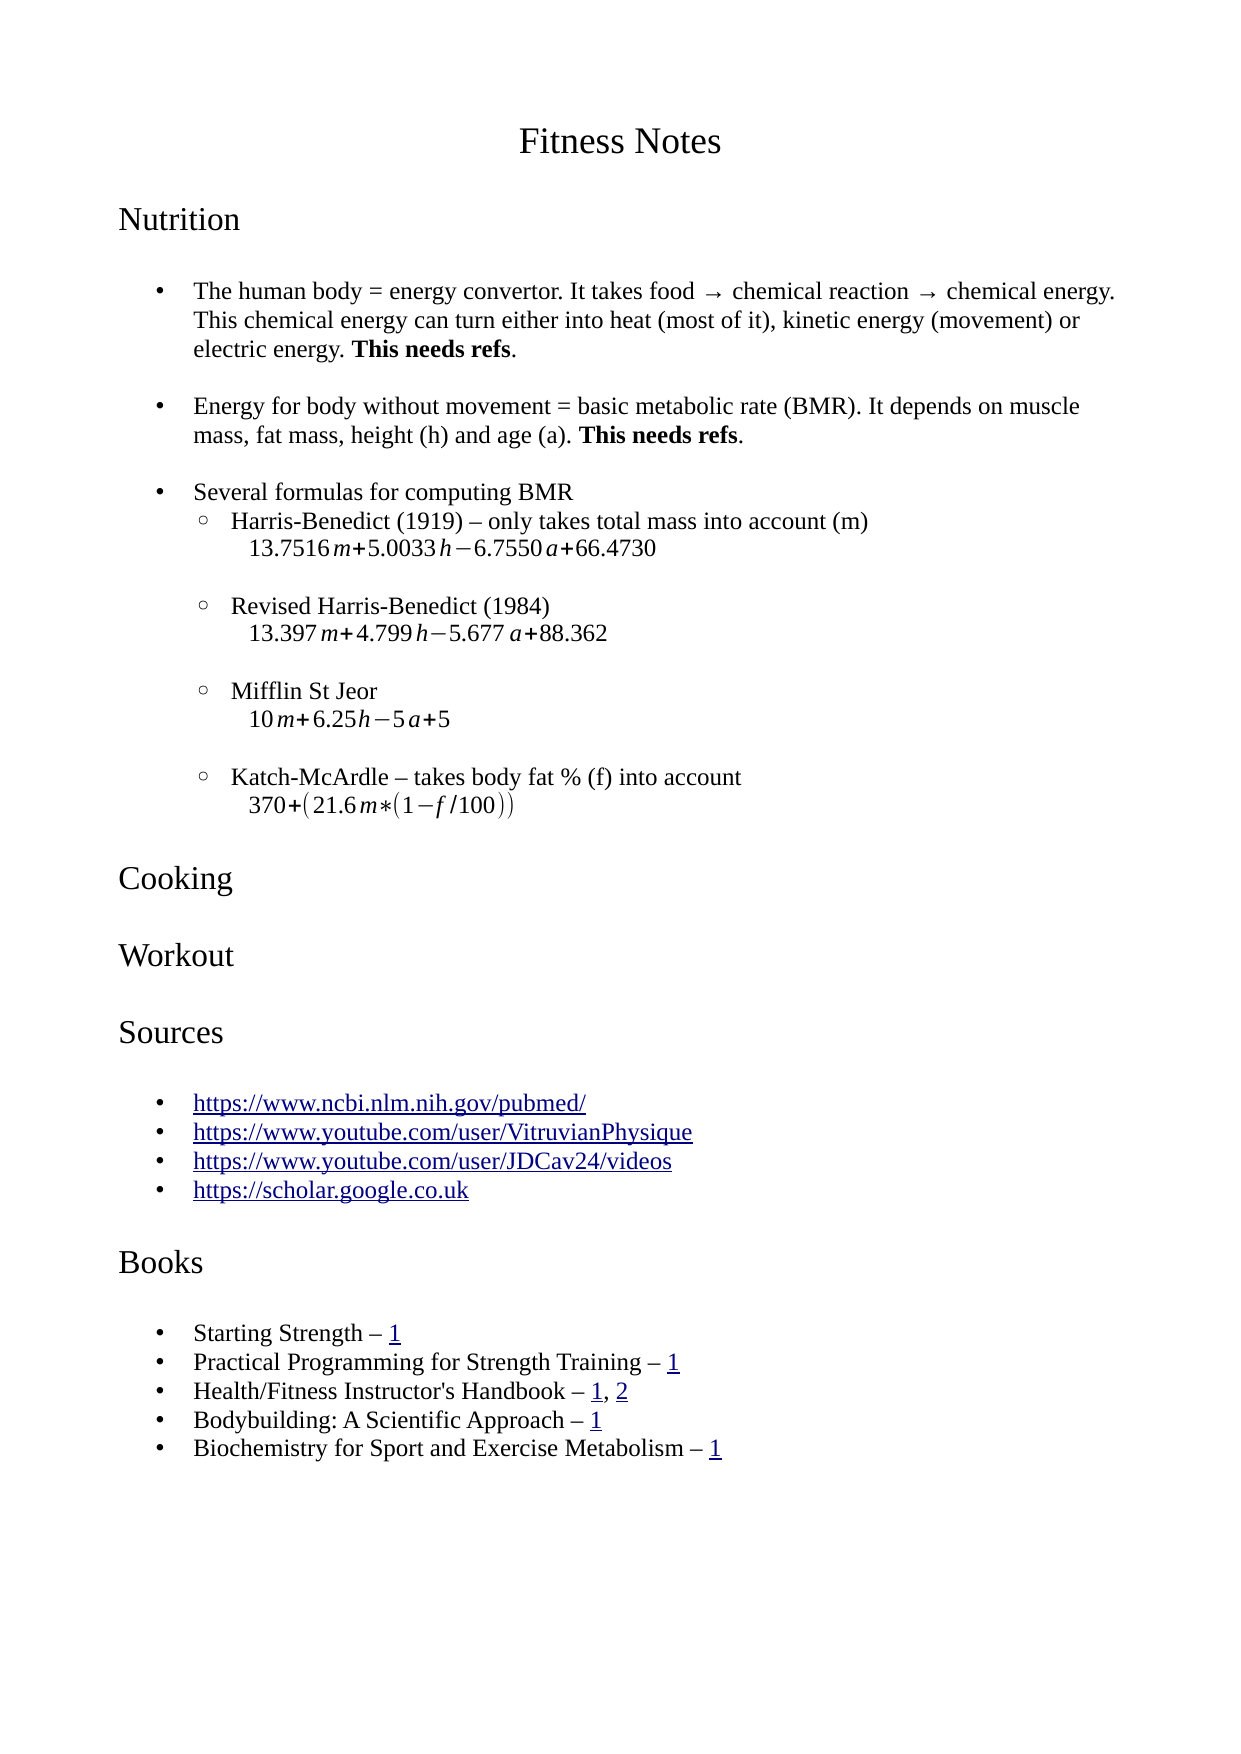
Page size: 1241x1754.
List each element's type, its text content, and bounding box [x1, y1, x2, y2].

list Practical Programming for Strength Training – 1 [156, 1347, 1122, 1376]
list https://www.youtube.com/user/VitruvianPhysique [156, 1117, 1122, 1146]
list Several formulas for computing BMR [156, 477, 1122, 506]
text Workout [118, 935, 1122, 973]
text Nutrition [118, 199, 1122, 238]
list Energy for body without movement = basic metabolic rate (BMR). It depends on muscle mass, fat mass, height (h) and age (a). This needs refs. [156, 391, 1122, 449]
list The human body = energy convertor. It takes food → chemical reaction → chemical energy. This chemical energy can turn either into heat (most of it), kinetic energy (movement) or electric energy. This needs refs. [156, 276, 1122, 362]
list https://scholar.google.co.uk [156, 1175, 1122, 1203]
text Fitness Notes [118, 118, 1122, 161]
list Starting Strength – 1 [156, 1318, 1122, 1347]
list Biochemistry for Sport and Exercise Metabolism – 1 [156, 1433, 1122, 1462]
list Bodybuilding: A Scientific Approach – 1 [156, 1405, 1122, 1433]
list Mifflin St Jeor [193, 676, 1122, 705]
list Katch-McArdle – takes body fat % (f) into account [193, 762, 1122, 790]
list Harris-Benedict (1919) – only takes total mass into account (m) [193, 506, 1122, 563]
list https://www.ncbi.nlm.nih.gov/pubmed/ [156, 1088, 1122, 1117]
list https://www.youtube.com/user/JDCav24/videos [156, 1146, 1122, 1175]
list Revised Harris-Benedict (1984) [193, 591, 1122, 620]
text Books [118, 1242, 1122, 1280]
text Cooking [118, 858, 1122, 897]
list Health/Fitness Instructor's Handbook – 1, 2 [156, 1376, 1122, 1405]
text Sources [118, 1012, 1122, 1050]
